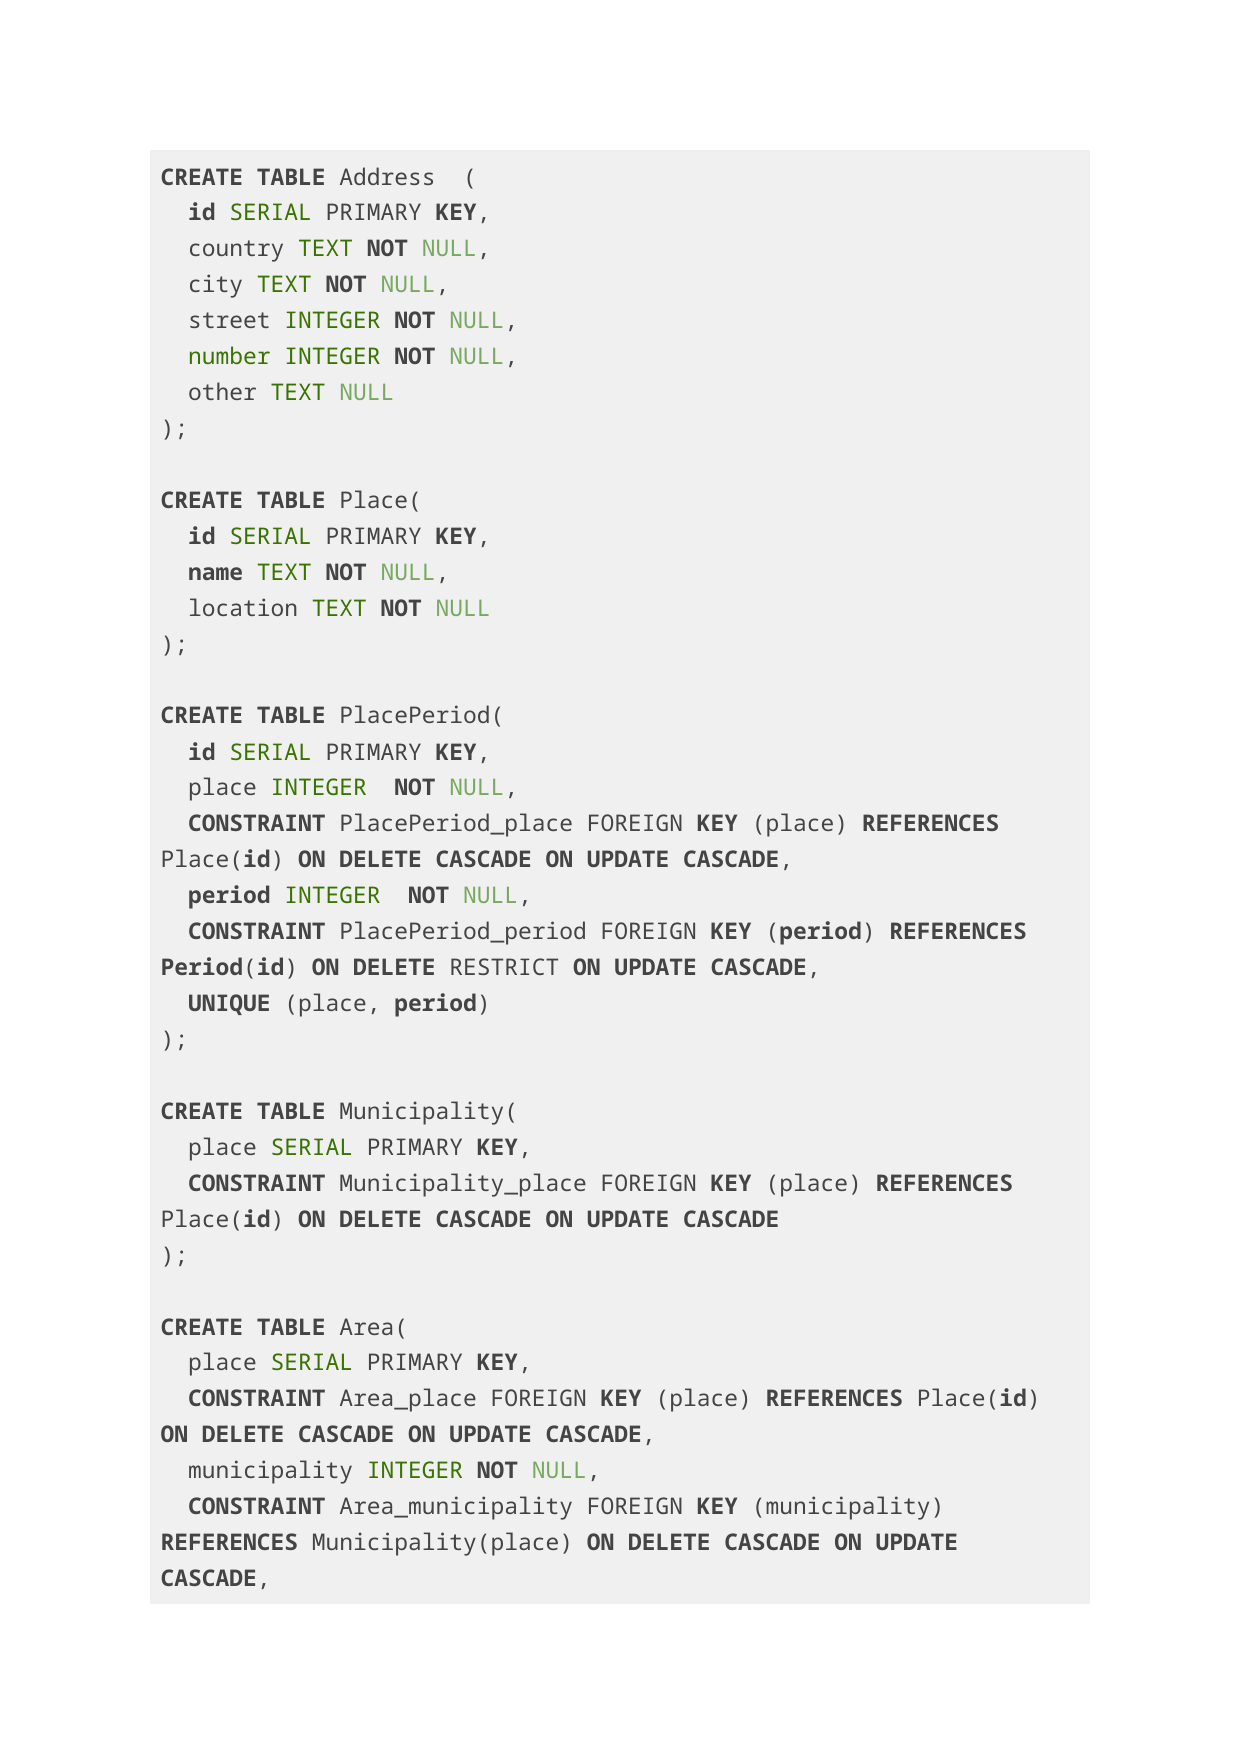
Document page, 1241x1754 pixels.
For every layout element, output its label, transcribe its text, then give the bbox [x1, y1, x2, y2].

table_header CREATE TABLE Address ( id SERIAL PRIMARY KEY, country TEXT NOT NULL, city TEXT NOT NULL, street INTEGER NOT NULL, number INTEGER NOT NULL, other TEXT NULL ); CREATE TABLE Place( id SERIAL PRIMARY KEY, name TEXT NOT NULL, location TEXT NOT NULL ); CREATE TABLE PlacePeriod( id SERIAL PRIMARY KEY, place INTEGER NOT NULL, CONSTRAINT PlacePeriod_place FOREIGN KEY (place) REFERENCES Place(id) ON DELETE CASCADE ON UPDATE CASCADE, period INTEGER NOT NULL, CONSTRAINT PlacePeriod_period FOREIGN KEY (period) REFERENCES Period(id) ON DELETE RESTRICT ON UPDATE CASCADE, UNIQUE (place, period) ); CREATE TABLE Municipality( place SERIAL PRIMARY KEY, CONSTRAINT Municipality_place FOREIGN KEY (place) REFERENCES Place(id) ON DELETE CASCADE ON UPDATE CASCADE ); CREATE TABLE Area( place SERIAL PRIMARY KEY, CONSTRAINT Area_place FOREIGN KEY (place) REFERENCES Place(id) ON DELETE CASCADE ON UPDATE CASCADE, municipality INTEGER NOT NULL, CONSTRAINT Area_municipality FOREIGN KEY (municipality) REFERENCES Municipality(place) ON DELETE CASCADE ON UPDATE CASCADE, [150, 150, 1090, 1604]
